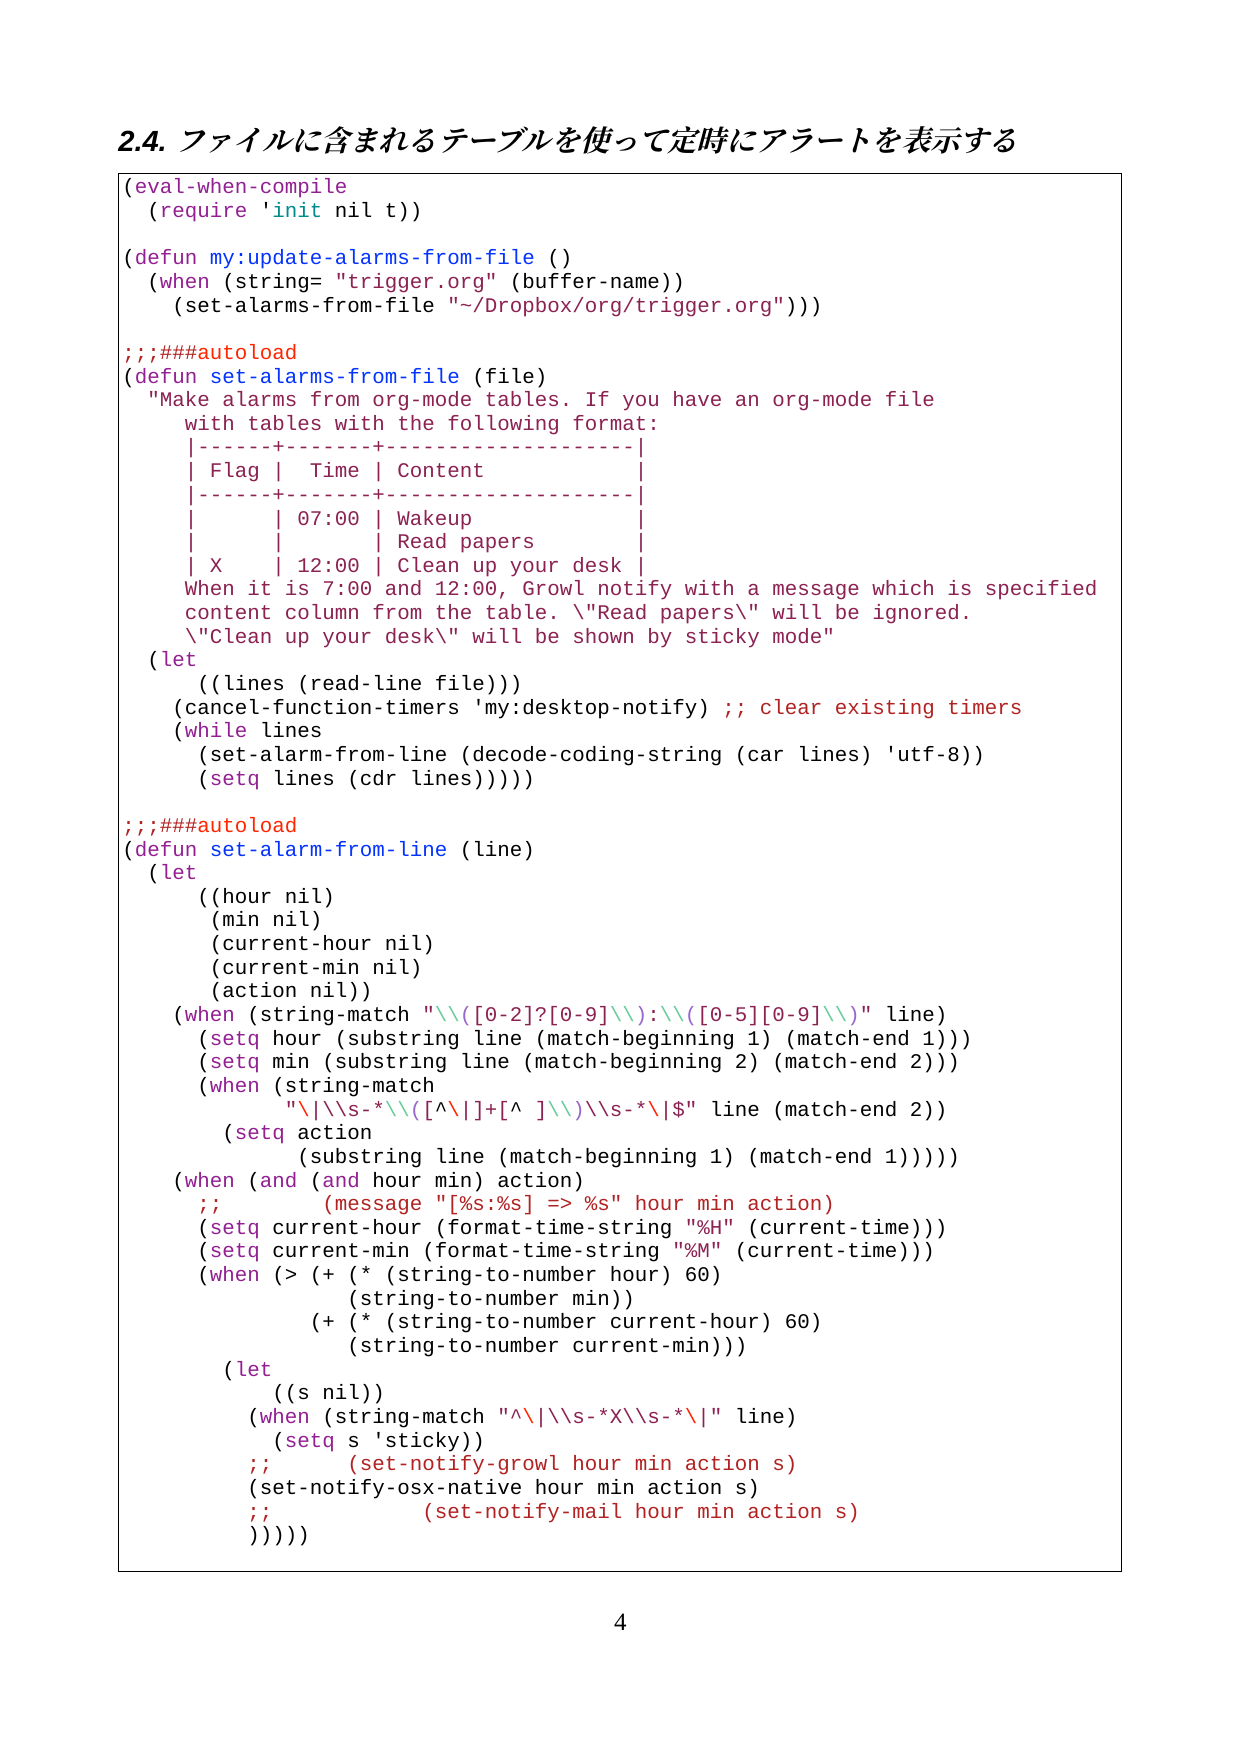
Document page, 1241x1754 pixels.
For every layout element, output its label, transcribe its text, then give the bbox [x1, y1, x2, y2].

text | | | Read papers | [119, 527, 1121, 551]
text (+ (* (string-to-number current-hour) 60) [119, 1307, 1121, 1331]
text ((hour nil) [119, 882, 1121, 906]
text | Flag | Time | Content | [119, 456, 1121, 480]
text (substring line (match-beginning 1) (match-end 1))))) [119, 1142, 1121, 1166]
text (when (string-match "^\|\\s-*X\\s-*\|" line) [119, 1402, 1121, 1426]
text (string-to-number current-min))) [119, 1331, 1121, 1355]
text (set-alarms-from-file "~/Dropbox/org/trigger.org"))) [119, 291, 1121, 314]
text "Make alarms from org-mode tables. If you have an org-mode file [119, 385, 1121, 409]
text ;; (message "[%s:%s] => %s" hour min action) [119, 1189, 1121, 1213]
text ;;;###autoload [119, 338, 1121, 362]
text (setq current-hour (format-time-string "%H" (current-time))) [119, 1213, 1121, 1237]
text (setq lines (cdr lines))))) [119, 764, 1121, 787]
subtitle ファイルに含まれるテーブルを使って定時にアラートを表示する [118, 118, 1122, 160]
text (current-min nil) [119, 953, 1121, 976]
text | X | 12:00 | Clean up your desk | [119, 551, 1121, 574]
text (setq hour (substring line (match-beginning 1) (match-end 1))) [119, 1024, 1121, 1047]
text |------+-------+--------------------| [119, 480, 1121, 503]
text (cancel-function-timers 'my:desktop-notify) ;; clear existing timers [119, 693, 1121, 716]
text (set-notify-osx-native hour min action s) [119, 1473, 1121, 1497]
text "\|\\s-*\\([^\|]+[^ ]\\)\\s-*\|$" line (match-end 2)) [119, 1095, 1121, 1118]
text (defun set-alarm-from-line (line) [119, 834, 1121, 858]
text (let [119, 858, 1121, 882]
text (when (string= "trigger.org" (buffer-name)) [119, 267, 1121, 291]
text (when (string-match "\\([0-2]?[0-9]\\):\\([0-5][0-9]\\)" line) [119, 1000, 1121, 1024]
text with tables with the following format: [119, 409, 1121, 433]
text content column from the table. \"Read papers\" will be ignored. [119, 598, 1121, 622]
text ((s nil)) [119, 1378, 1121, 1402]
text (while lines [119, 716, 1121, 740]
text | | 07:00 | Wakeup | [119, 503, 1121, 527]
text (require 'init nil t)) [119, 196, 1121, 220]
text ;;;###autoload [119, 811, 1121, 834]
text (min nil) [119, 906, 1121, 929]
text ))))) [119, 1520, 1121, 1544]
text (setq s 'sticky)) [119, 1426, 1121, 1449]
text When it is 7:00 and 12:00, Growl notify with a message which is specified [119, 574, 1121, 598]
text (defun my:update-alarms-from-file () [119, 243, 1121, 267]
text (string-to-number min)) [119, 1284, 1121, 1307]
text (when (string-match [119, 1071, 1121, 1095]
text (action nil)) [119, 976, 1121, 1000]
text \"Clean up your desk\" will be shown by sticky mode" [119, 622, 1121, 645]
text |------+-------+--------------------| [119, 433, 1121, 456]
text ;; (set-notify-growl hour min action s) [119, 1449, 1121, 1473]
text (when (> (+ (* (string-to-number hour) 60) [119, 1260, 1121, 1284]
text (setq min (substring line (match-beginning 2) (match-end 2))) [119, 1047, 1121, 1071]
text ((lines (read-line file))) [119, 669, 1121, 693]
text (defun set-alarms-from-file (file) [119, 362, 1121, 385]
text (setq current-min (format-time-string "%M" (current-time))) [119, 1237, 1121, 1260]
text (when (and (and hour min) action) [119, 1166, 1121, 1189]
text (eval-when-compile [119, 174, 1121, 196]
text (let [119, 645, 1121, 669]
text (let [119, 1355, 1121, 1378]
text ;; (set-notify-mail hour min action s) [119, 1497, 1121, 1520]
text (setq action [119, 1118, 1121, 1142]
text (set-alarm-from-line (decode-coding-string (car lines) 'utf-8)) [119, 740, 1121, 764]
text (current-hour nil) [119, 929, 1121, 953]
